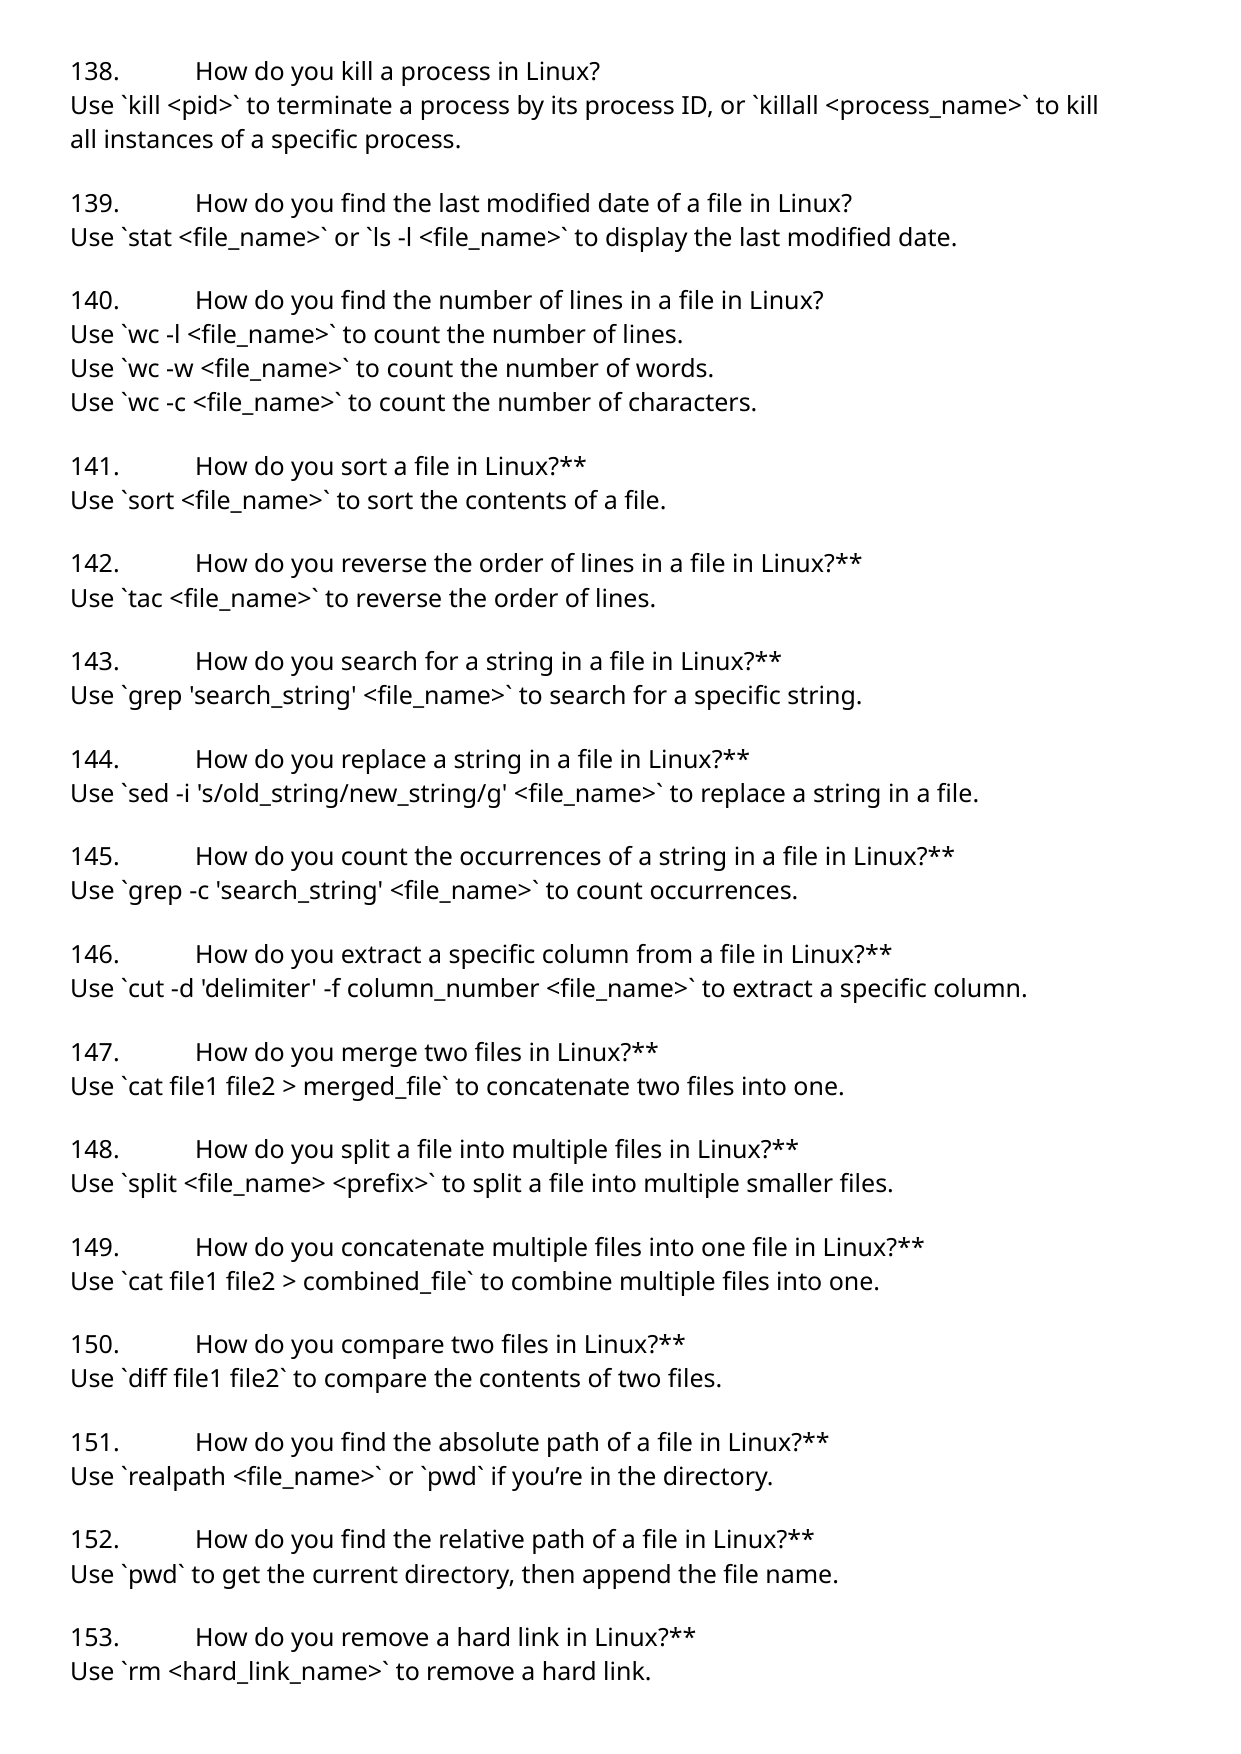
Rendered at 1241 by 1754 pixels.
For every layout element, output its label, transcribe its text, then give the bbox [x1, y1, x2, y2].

list How do you remove a hard link in Linux?** Use `rm <hard_link_name>` to remove a hard link. [70, 1620, 1129, 1688]
list How do you compare two files in Linux?** Use `diff file1 file2` to compare the contents of two files. [70, 1327, 1129, 1395]
list How do you extract a specific column from a file in Linux?** Use `cut -d 'delimiter' -f column_number <file_name>` to extract a specific column. [70, 937, 1129, 1005]
list How do you reverse the order of lines in a file in Linux?** Use `tac <file_name>` to reverse the order of lines. [70, 546, 1129, 614]
list How do you find the relative path of a file in Linux?** Use `pwd` to get the current directory, then append the file name. [70, 1522, 1129, 1590]
list How do you search for a string in a file in Linux?** Use `grep 'search_string' <file_name>` to search for a specific string. [70, 644, 1129, 712]
list How do you split a file into multiple files in Linux?** Use `split <file_name> <prefix>` to split a file into multiple smaller files. [70, 1132, 1129, 1200]
list How do you kill a process in Linux? Use `kill <pid>` to terminate a process by its process ID, or `killall <process_name>` to kill all instances of a specific process. [70, 53, 1129, 156]
list How do you replace a string in a file in Linux?** Use `sed -i 's/old_string/new_string/g' <file_name>` to replace a string in a file. [70, 741, 1129, 809]
list How do you find the number of lines in a file in Linux? Use `wc -l <file_name>` to count the number of lines. Use `wc -w <file_name>` to count the number of words. Use `wc -c <file_name>` to count the number of characters. [70, 283, 1129, 419]
list How do you find the absolute path of a file in Linux?** Use `realpath <file_name>` or `pwd` if you’re in the directory. [70, 1424, 1129, 1493]
list How do you sort a file in Linux?** Use `sort <file_name>` to sort the contents of a file. [70, 448, 1129, 517]
list How do you concatenate multiple files into one file in Linux?** Use `cat file1 file2 > combined_file` to combine multiple files into one. [70, 1229, 1129, 1297]
list How do you merge two files in Linux?** Use `cat file1 file2 > merged_file` to concatenate two files into one. [70, 1034, 1129, 1102]
list How do you find the last modified date of a file in Linux? Use `stat <file_name>` or `ls -l <file_name>` to display the last modified date. [70, 185, 1129, 253]
list How do you count the occurrences of a string in a file in Linux?** Use `grep -c 'search_string' <file_name>` to count occurrences. [70, 839, 1129, 907]
